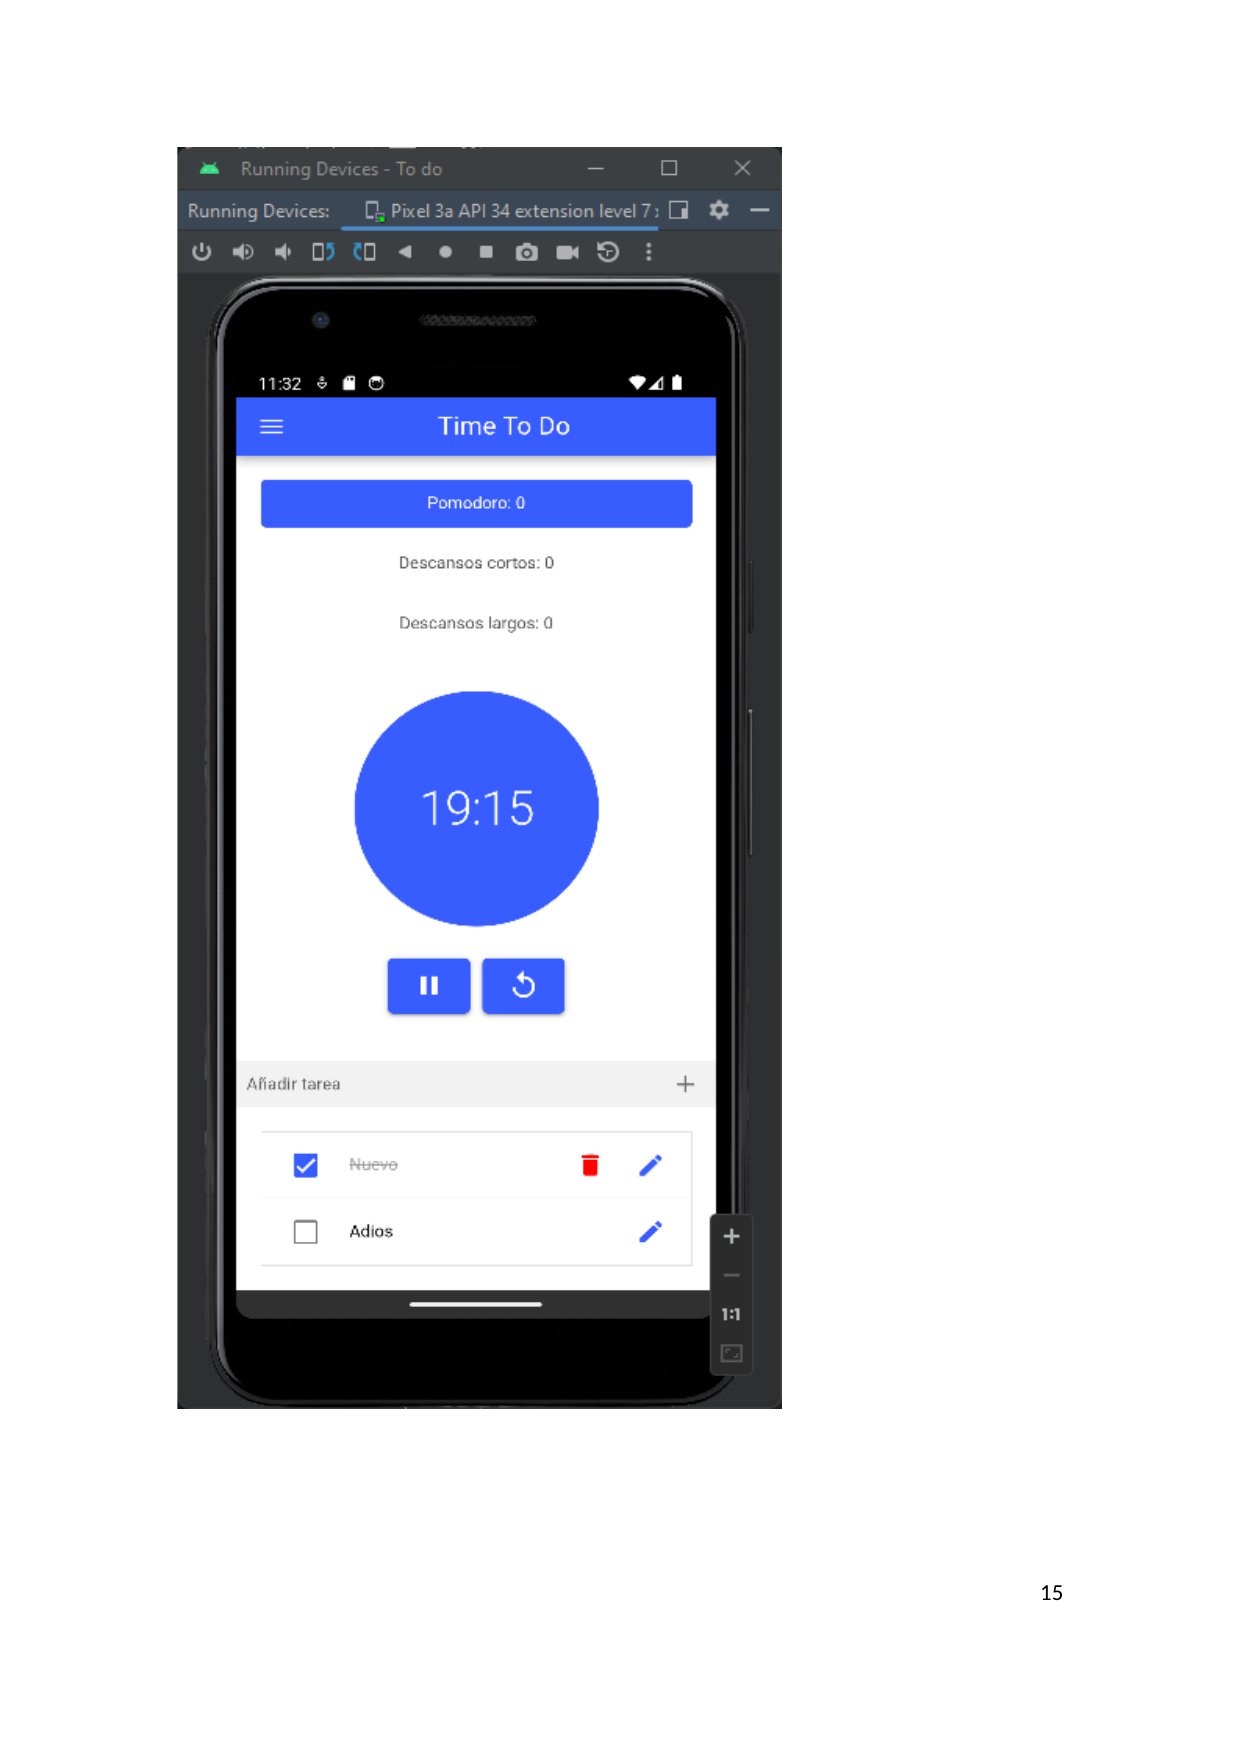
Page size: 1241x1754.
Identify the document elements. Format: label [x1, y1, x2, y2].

picture [177, 147, 782, 1409]
